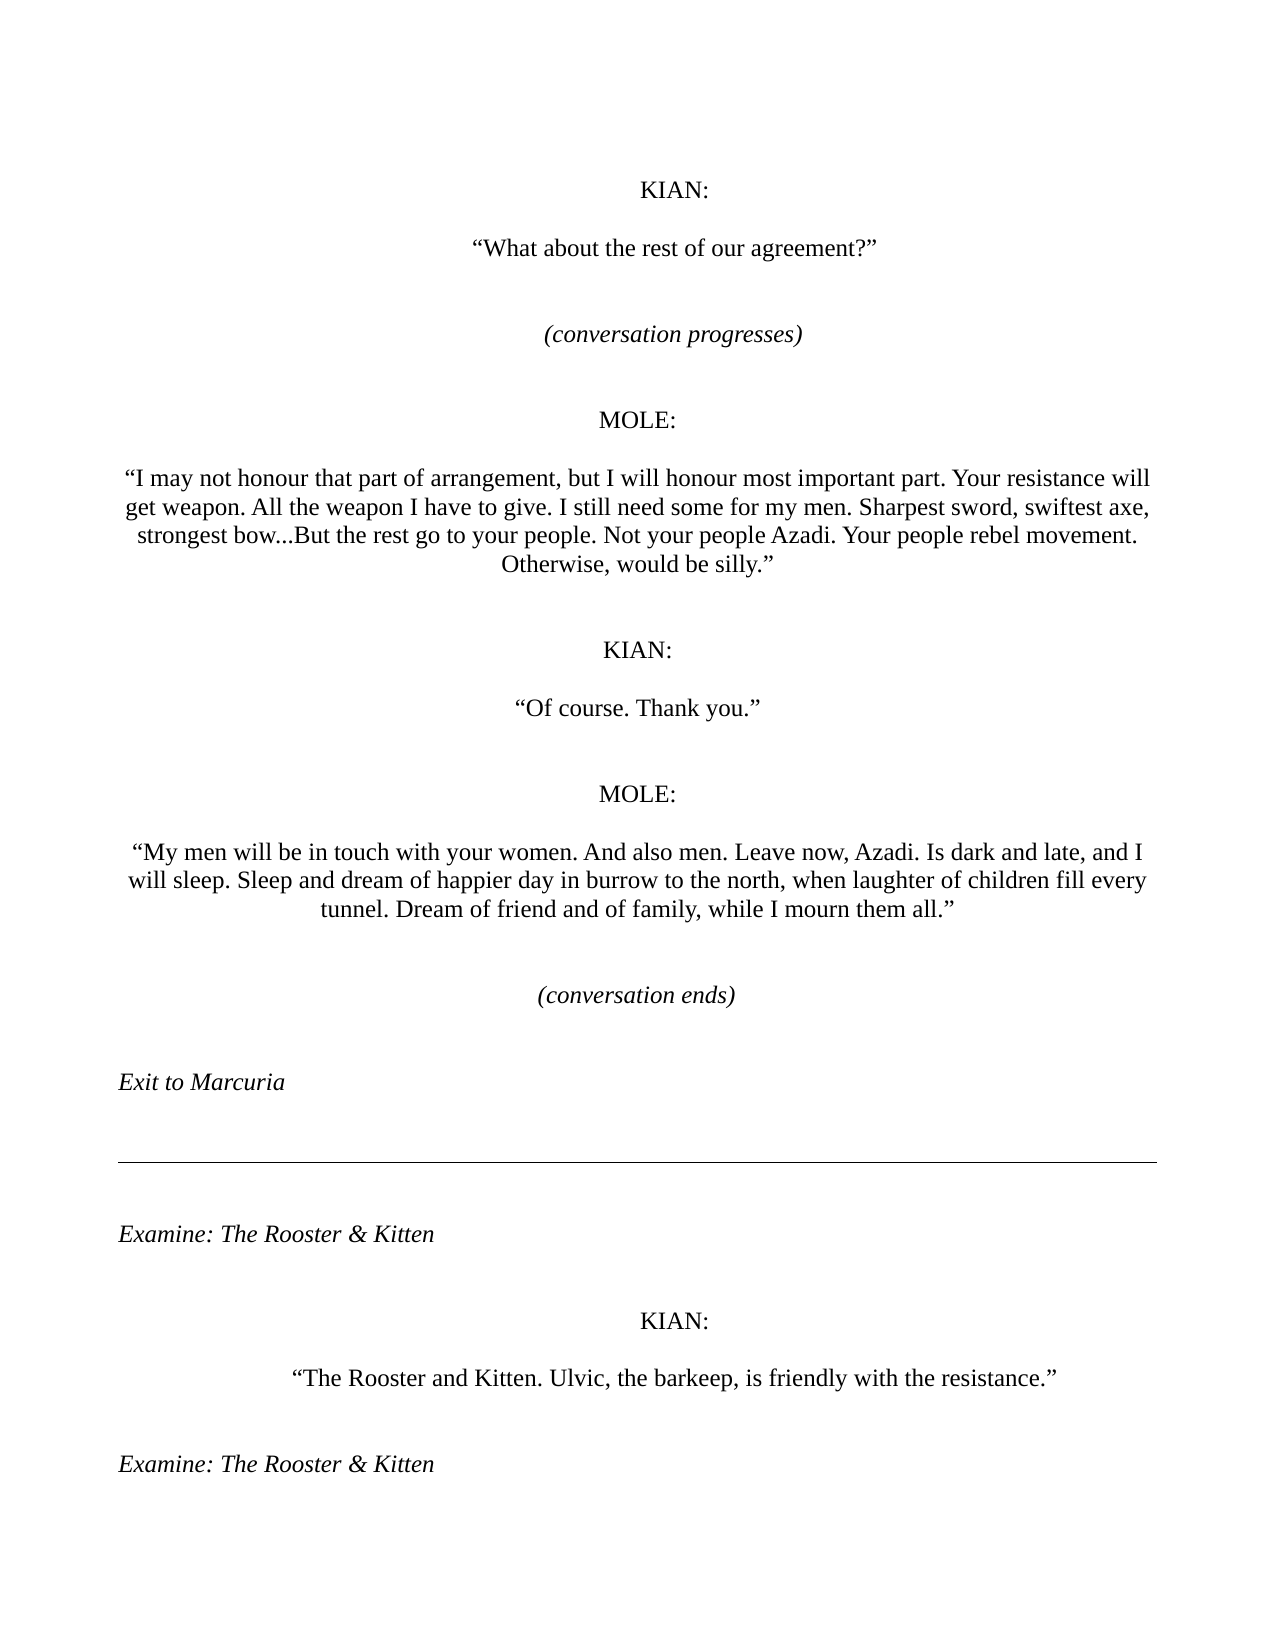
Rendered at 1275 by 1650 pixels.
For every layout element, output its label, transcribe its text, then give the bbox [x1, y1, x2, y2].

text (conversation progresses) [118, 319, 1157, 348]
text “I may not honour that part of arrangement, but I will honour most important part. Your resistance will get weapon. All the weapon I have to give. I still need some for my men. Sharpest sword, swiftest axe, strongest bow...But the rest go to your people. Not your people Azadi. Your people rebel movement. Otherwise, would be silly.” [118, 463, 1157, 578]
text “Of course. Thank you.” [118, 664, 1157, 722]
text MOLE: [118, 406, 1157, 434]
text KIAN: [118, 636, 1157, 664]
text Examine: The Rooster & Kitten [118, 1449, 1157, 1478]
text KIAN: [118, 176, 1157, 204]
text Examine: The Rooster & Kitten [118, 1219, 1157, 1248]
text “My men will be in touch with your women. And also men. Leave now, Azadi. Is dark and late, and I will sleep. Sleep and dream of happier day in burrow to the north, when laughter of children fill every tunnel. Dream of friend and of family, while I mourn them all.” [118, 837, 1157, 923]
text KIAN: [118, 1306, 1157, 1334]
text MOLE: [118, 779, 1157, 808]
text “What about the rest of our agreement?” [118, 233, 1157, 262]
text “The Rooster and Kitten. Ulvic, the barkeep, is friendly with the resistance.” [118, 1363, 1157, 1392]
text (conversation ends) [118, 981, 1157, 1009]
text Exit to Marcuria [118, 1067, 1157, 1096]
